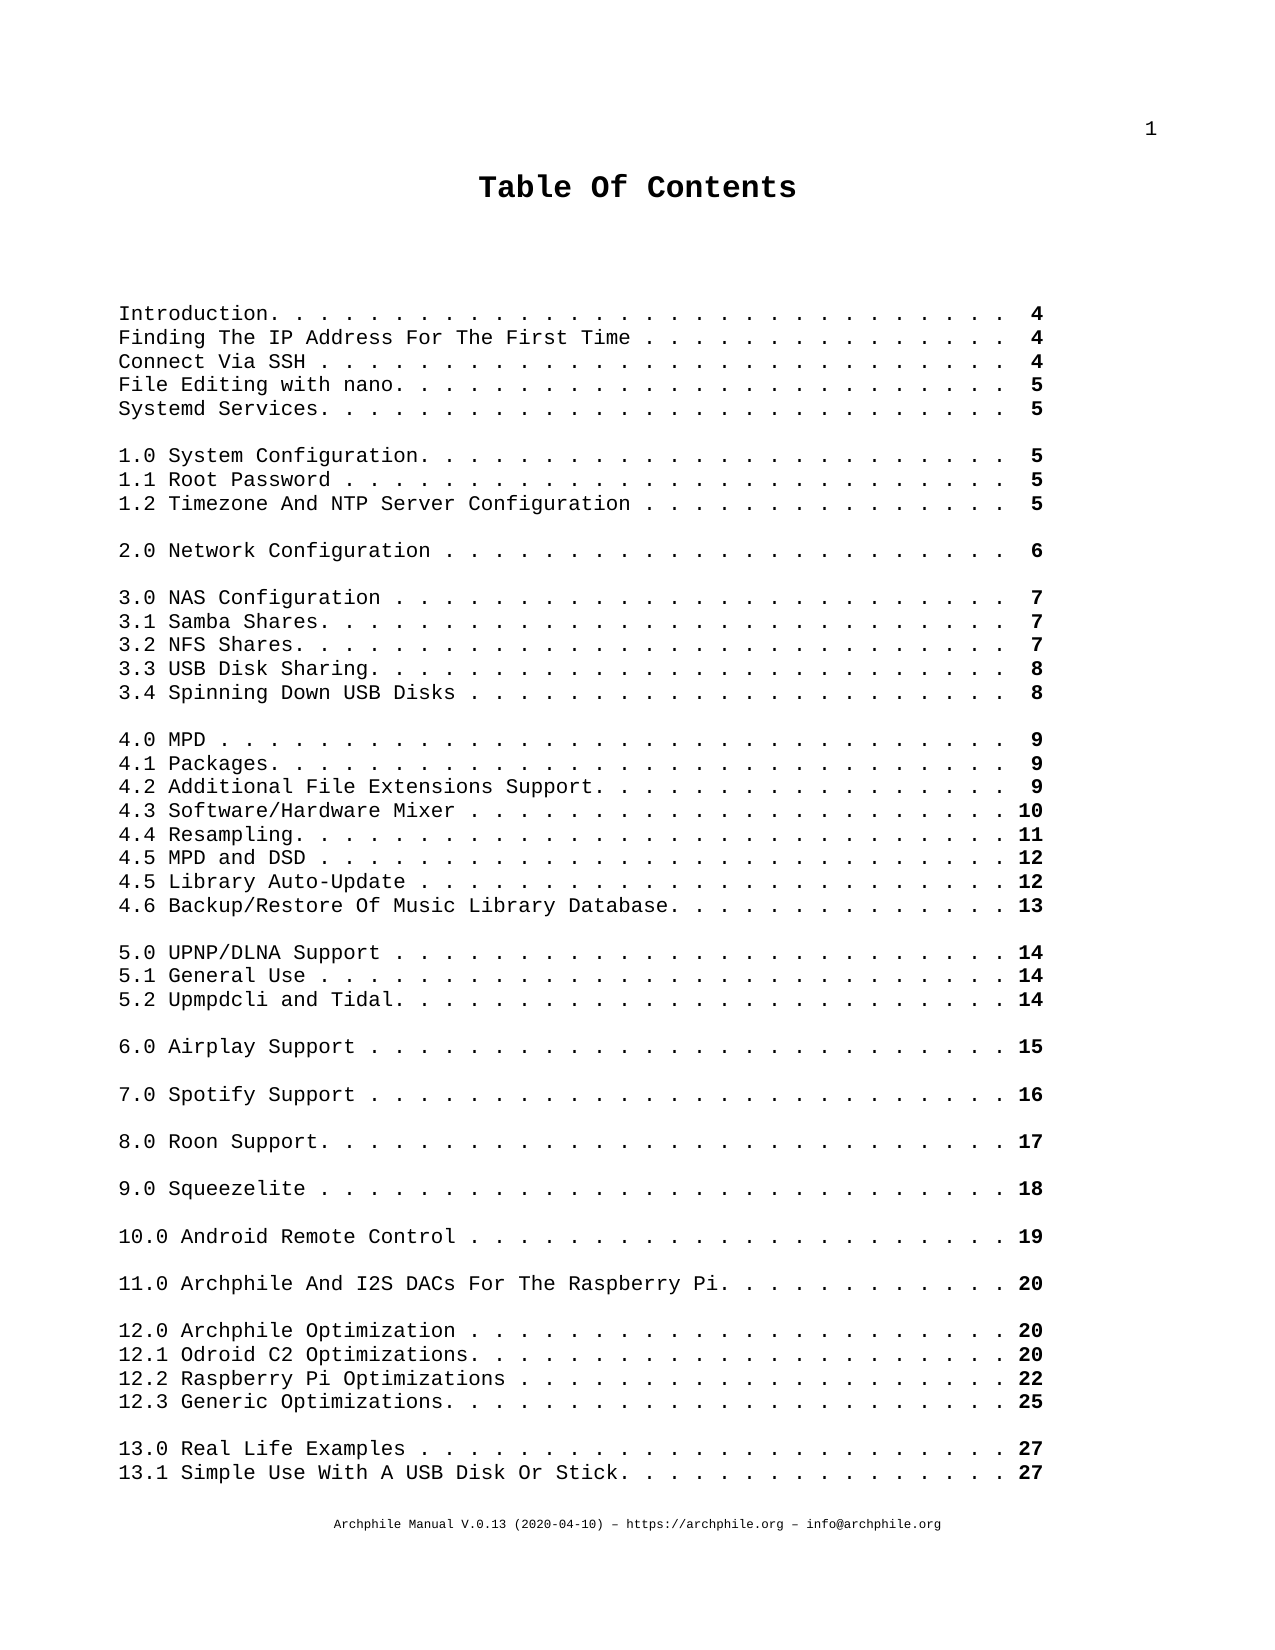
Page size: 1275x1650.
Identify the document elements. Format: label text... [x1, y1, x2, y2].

text 4.2 Additional File Extensions Support. . . . . . . . . . . . . . . . . 9 [118, 776, 1157, 800]
text 5.0 UPNP/DLNA Support . . . . . . . . . . . . . . . . . . . . . . . . . 14 [118, 942, 1157, 966]
text 7.0 Spotify Support . . . . . . . . . . . . . . . . . . . . . . . . . . 16 [118, 1084, 1157, 1107]
text Table Of Contents [118, 171, 1157, 207]
text 12.0 Archphile Optimization . . . . . . . . . . . . . . . . . . . . . . 20 [118, 1320, 1157, 1344]
text 1.2 Timezone And NTP Server Configuration . . . . . . . . . . . . . . . 5 [118, 493, 1157, 516]
text 4.6 Backup/Restore Of Music Library Database. . . . . . . . . . . . . . 13 [118, 894, 1157, 918]
text File Editing with nano. . . . . . . . . . . . . . . . . . . . . . . . . 5 [118, 374, 1157, 398]
text 3.3 USB Disk Sharing. . . . . . . . . . . . . . . . . . . . . . . . . . 8 [118, 658, 1157, 682]
text 4.4 Resampling. . . . . . . . . . . . . . . . . . . . . . . . . . . . . 11 [118, 824, 1157, 847]
text 6.0 Airplay Support . . . . . . . . . . . . . . . . . . . . . . . . . . 15 [118, 1036, 1157, 1060]
text ­11.0 Archphile And I2S DACs For The Raspberry Pi. . . . . . . . . . . . 20 [118, 1273, 1157, 1297]
text 12.3 Generic Optimizations. . . . . . . . . . . . . . . . . . . . . . . 25 [118, 1391, 1157, 1415]
text 4.1 Packages. . . . . . . . . . . . . . . . . . . . . . . . . . . . . . 9 [118, 753, 1157, 776]
text 10.0 Android Remote Control . . . . . . . . . . . . . . . . . . . . . . 19 [118, 1226, 1157, 1249]
text 5.1 General Use . . . . . . . . . . . . . . . . . . . . . . . . . . . . 14 [118, 966, 1157, 989]
text 4.5 Library Auto-Update . . . . . . . . . . . . . . . . . . . . . . . . 12 [118, 871, 1157, 894]
text 4.3 Software/Hardware Mixer . . . . . . . . . . . . . . . . . . . . . . 10 [118, 800, 1157, 824]
text 3.0 NAS Configuration . . . . . . . . . . . . . . . . . . . . . . . . . 7 [118, 587, 1157, 611]
text 2.0 Network Configuration . . . . . . . . . . . . . . . . . . . . . . . 6 [118, 540, 1157, 563]
text 12.2 Raspberry Pi Optimizations . . . . . . . . . . . . . . . . . . . . 22 [118, 1367, 1157, 1391]
text 3.1 Samba Shares. . . . . . . . . . . . . . . . . . . . . . . . . . . . 7 [118, 611, 1157, 634]
text 4.5 MPD and DSD . . . . . . . . . . . . . . . . . . . . . . . . . . . . 12 [118, 847, 1157, 871]
text 13.0 Real Life Examples . . . . . . . . . . . . . . . . . . . . . . . . 27 [118, 1438, 1157, 1462]
text Systemd Services. . . . . . . . . . . . . . . . . . . . . . . . . . . . 5 [118, 398, 1157, 422]
text 12.1 Odroid C2 Optimizations. . . . . . . . . . . . . . . . . . . . . . 20 [118, 1344, 1157, 1367]
text Finding The IP Address For The First Time . . . . . . . . . . . . . . . 4 [118, 327, 1157, 351]
text Connect Via SSH . . . . . . . . . . . . . . . . . . . . . . . . . . . . 4 [118, 351, 1157, 374]
text 9.0 Squeezelite . . . . . . . . . . . . . . . . . . . . . . . . . . . . 18 [118, 1178, 1157, 1202]
text 5.2 Upmpdcli and Tidal. . . . . . . . . . . . . . . . . . . . . . . . . 14 [118, 989, 1157, 1013]
text 1.0 System Configuration. . . . . . . . . . . . . . . . . . . . . . . . 5 [118, 445, 1157, 469]
text 3.2 NFS Shares. . . . . . . . . . . . . . . . . . . . . . . . . . . . . 7 [118, 634, 1157, 658]
text 1.1 Root Password . . . . . . . . . . . . . . . . . . . . . . . . . . . 5 [118, 469, 1157, 493]
text Introduction. . . . . . . . . . . . . . . . . . . . . . . . . . . . . . 4 [118, 303, 1157, 327]
text 13.1 Simple Use With A USB Disk Or Stick. . . . . . . . . . . . . . . . 27 [118, 1462, 1157, 1486]
text 3.4 Spinning Down USB Disks . . . . . . . . . . . . . . . . . . . . . . 8 [118, 682, 1157, 705]
text 8.0 Roon Support. . . . . . . . . . . . . . . . . . . . . . . . . . . . 17 [118, 1131, 1157, 1155]
text 4.0 MPD . . . . . . . . . . . . . . . . . . . . . . . . . . . . . . . . 9 [118, 729, 1157, 753]
